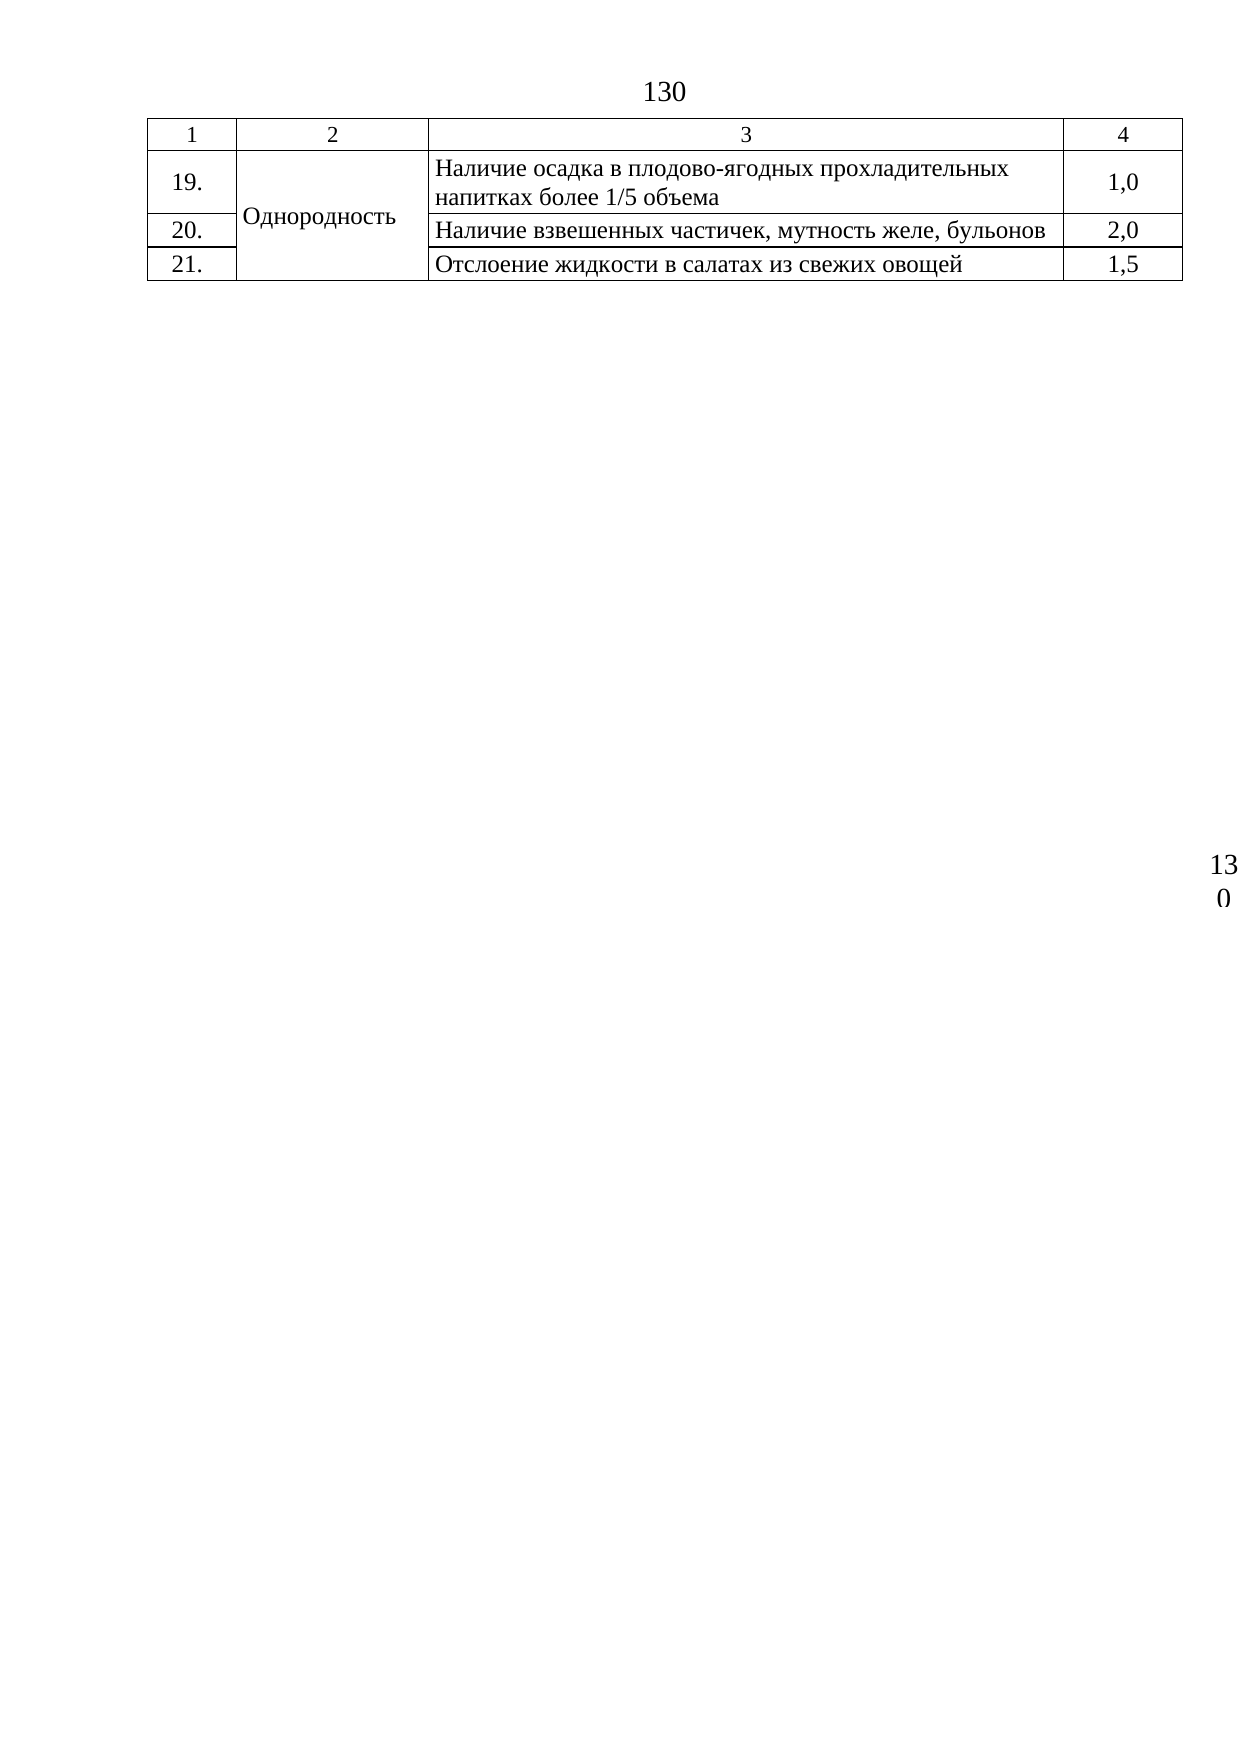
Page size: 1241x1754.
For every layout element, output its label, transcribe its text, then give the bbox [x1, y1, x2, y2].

table_cell Наличие взвешенных частичек, мутность желе, бульонов [429, 214, 1063, 246]
table_cell Отслоение жидкости в салатах из свежих овощей [429, 248, 1063, 280]
table_cell 1,0 [1064, 151, 1182, 212]
table_cell Наличие осадка в плодово-ягодных прохладительных напитках более 1/5 объема [429, 151, 1063, 212]
table_header 3 [429, 119, 1063, 150]
table_cell Однородность [237, 151, 428, 280]
table_header 2 [237, 119, 428, 150]
table_header 4 [1064, 119, 1182, 150]
table_cell 1,5 [1064, 248, 1182, 280]
table_cell 21. [148, 248, 236, 280]
table_cell 2,0 [1064, 214, 1182, 246]
table_header 1 [148, 119, 236, 150]
table_cell 19. [148, 151, 236, 212]
table_cell 20. [148, 214, 236, 246]
